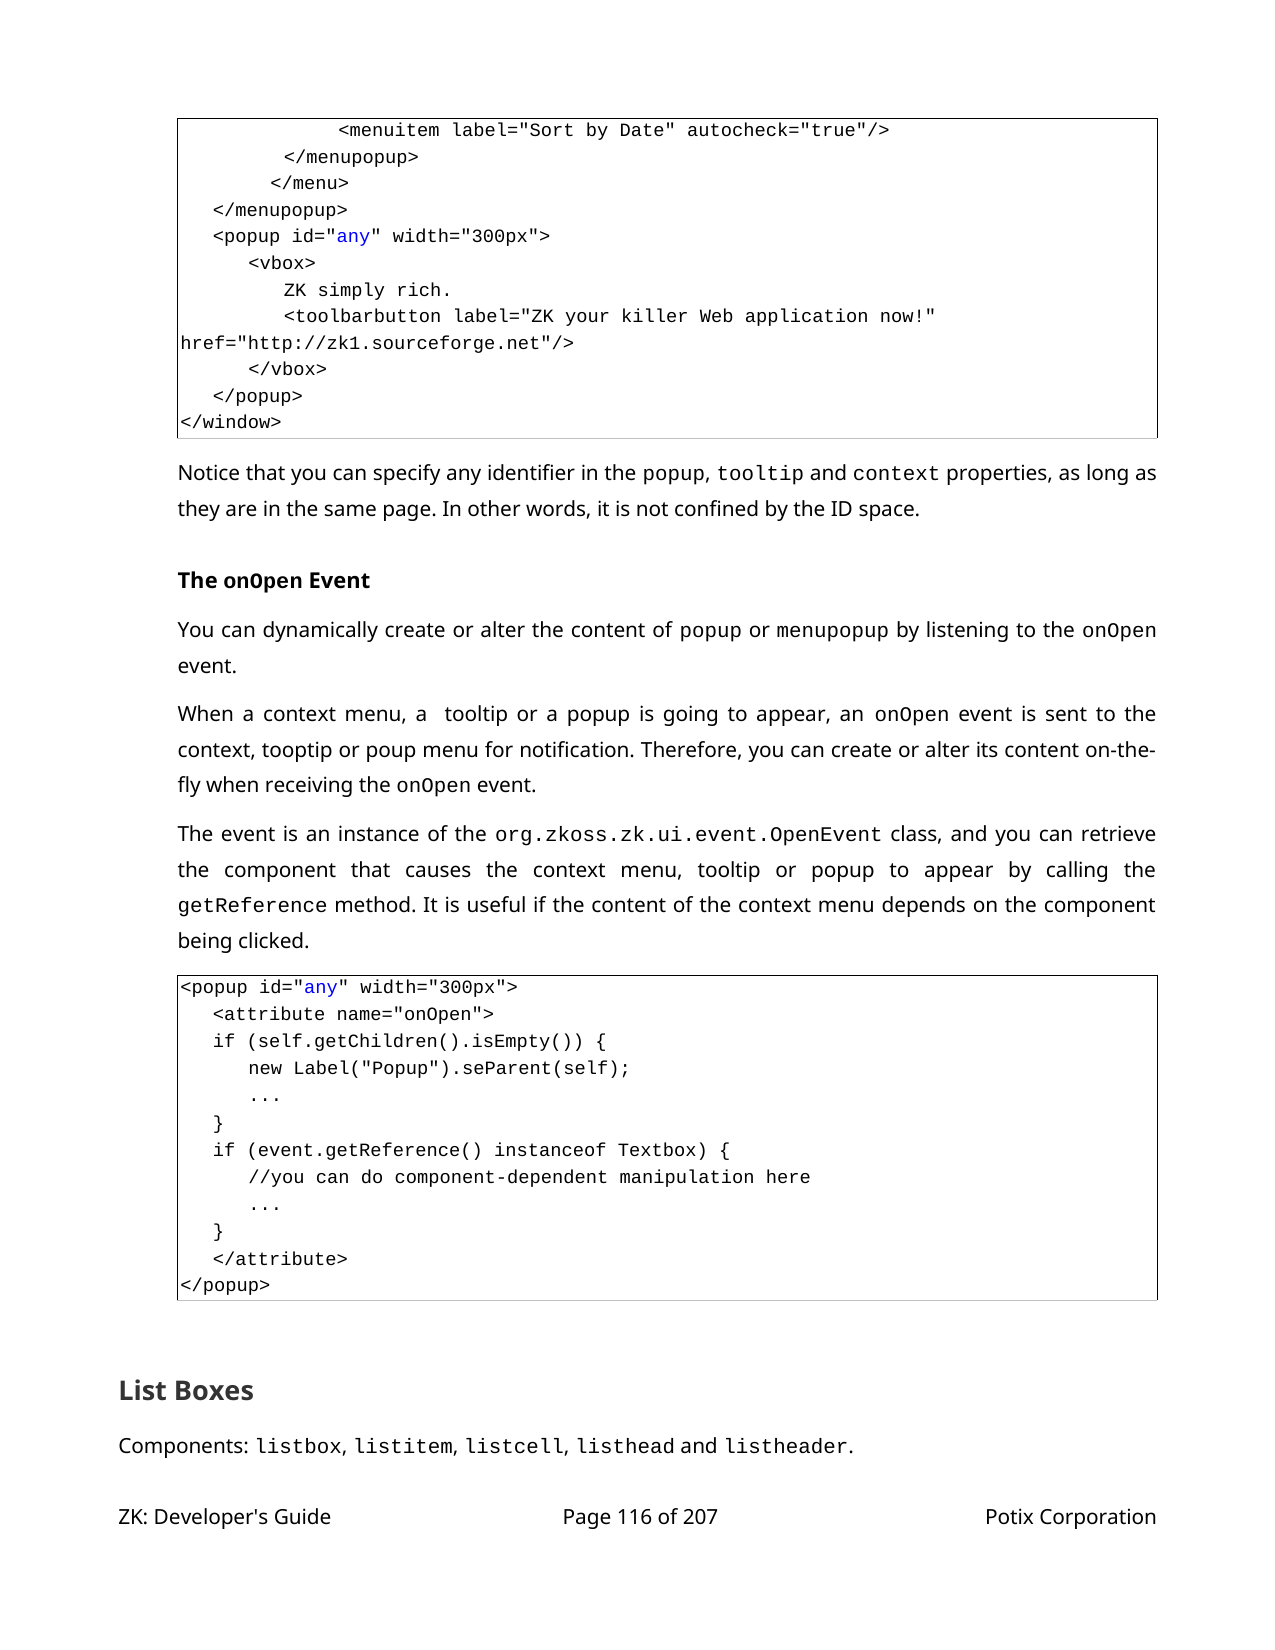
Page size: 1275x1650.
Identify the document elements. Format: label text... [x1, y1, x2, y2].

text The event is an instance of the org.zkoss.zk.ui.event.OpenEvent class, and you can retrieve the component that causes the context menu, tooltip or popup to appear by calling the getReference method. It is useful if the content of the context menu depends on the component being clicked. [177, 819, 1157, 954]
text ... [178, 1083, 1157, 1108]
text if (event.getReference() instanceof Textbox) { [178, 1138, 1157, 1162]
text When a context menu, a tooltip or a popup is going to appear, an onOpen event is sent to the context, tooptip or poup menu for notification. Therefore, you can create or alter its content on-the-fly when receiving the onOpen event. [177, 699, 1157, 799]
text } [178, 1111, 1157, 1135]
text <menuitem label="Sort by Date" autocheck="true"/> </menupopup> </menu> </menupopup> <popup id="any" width="300px"> <vbox> ZK simply rich. <toolbarbutton label="ZK your killer Web application now!" href="http://zk1.sourceforge.net"/> </vbox> </popup> </window> [178, 119, 1157, 438]
text ... [178, 1192, 1157, 1216]
subtitle The onOpen Event [177, 564, 1157, 594]
text //you can do component-dependent manipulation here [178, 1165, 1157, 1189]
text <attribute name="onOpen"> [178, 1002, 1157, 1026]
text new Label("Popup").seParent(self); [178, 1056, 1157, 1080]
text } [178, 1219, 1157, 1243]
text You can dynamically create or alter the content of popup or menupopup by listening to the onOpen event. [177, 615, 1157, 679]
subtitle List Boxes [118, 1371, 1157, 1408]
text Components: listbox, listitem, listcell, listhead and listheader. [118, 1432, 1157, 1460]
text Notice that you can specify any identifier in the popup, tooltip and context properties, as long as they are in the same page. In other words, it is not confined by the ID space. [177, 458, 1157, 522]
text <popup id="any" width="300px"> [178, 976, 1157, 999]
text </attribute> </popup> [178, 1246, 1157, 1300]
text if (self.getChildren().isEmpty()) { [178, 1029, 1157, 1053]
